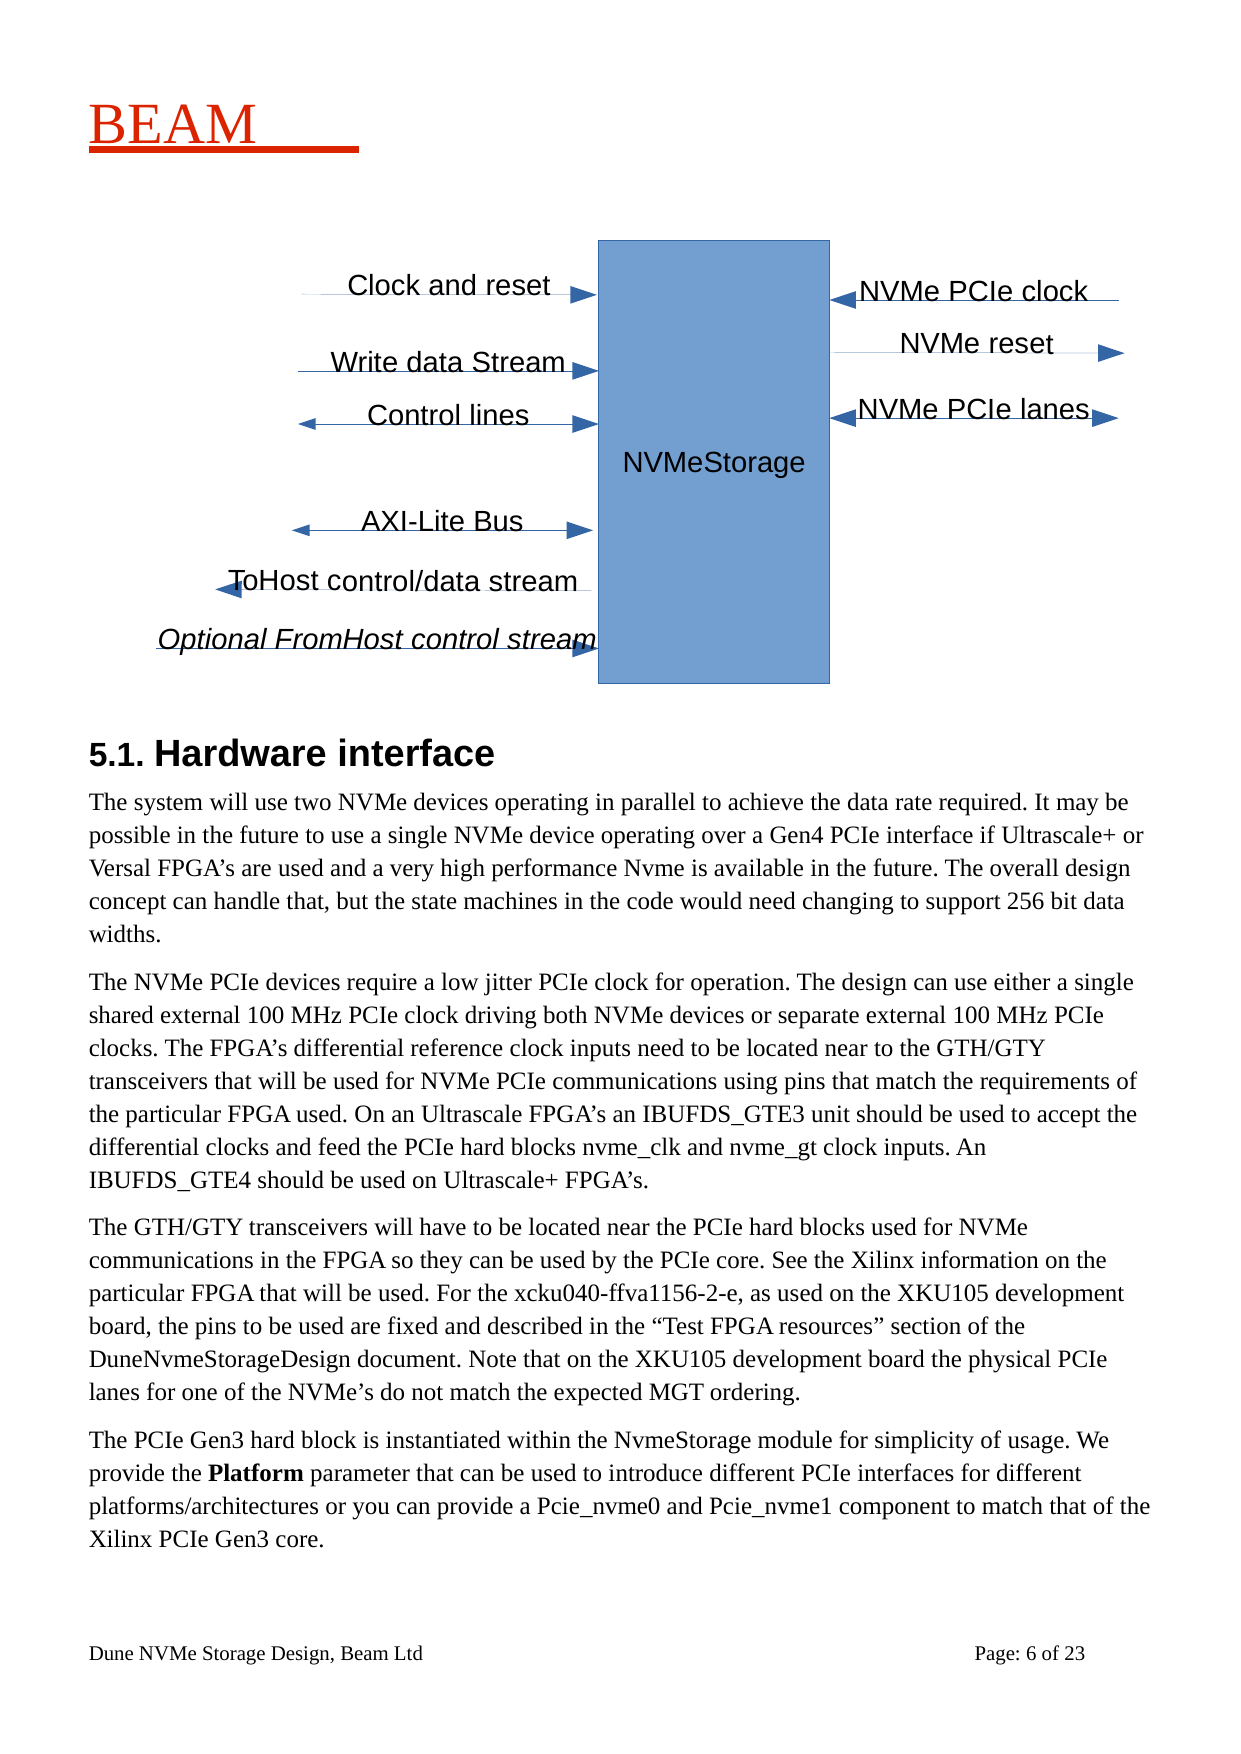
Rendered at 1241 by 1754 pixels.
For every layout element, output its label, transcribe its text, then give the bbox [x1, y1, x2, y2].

subtitle Hardware interface [88, 185, 1152, 774]
text The NVMe PCIe devices require a low jitter PCIe clock for operation. The design can use either a single shared external 100 MHz PCIe clock driving both NVMe devices or separate external 100 MHz PCIe clocks. The FPGA’s differential reference clock inputs need to be located near to the GTH/GTY transceivers that will be used for NVMe PCIe communications using pins that match the requirements of the particular FPGA used. On an Ultrascale FPGA’s an IBUFDS_GTE3 unit should be used to accept the differential clocks and feed the PCIe hard blocks nvme_clk and nvme_gt clock inputs. An IBUFDS_GTE4 should be used on Ultrascale+ FPGA’s. [88, 967, 1152, 1193]
text The system will use two NVMe devices operating in parallel to achieve the data rate required. It may be possible in the future to use a single NVMe device operating over a Gen4 PCIe interface if Ultrascale+ or Versal FPGA’s are used and a very high performance Nvme is available in the future. The overall design concept can handle that, but the state machines in the code would need changing to support 256 bit data widths. [88, 787, 1152, 948]
text The PCIe Gen3 hard block is instantiated within the NvmeStorage module for simplicity of usage. We provide the Platform parameter that can be used to introduce different PCIe interfaces for different platforms/architectures or you can provide a Pcie_nvme0 and Pcie_nvme1 component to match that of the Xilinx PCIe Gen3 core. [88, 1425, 1152, 1553]
text The GTH/GTY transceivers will have to be located near the PCIe hard blocks used for NVMe communications in the FPGA so they can be used by the PCIe core. See the Xilinx information on the particular FPGA that will be used. For the xcku040-ffva1156-2-e, as used on the XKU105 development board, the pins to be used are fixed and described in the “Test FPGA resources” section of the DuneNvmeStorageDesign document. Note that on the XKU105 development board the physical PCIe lanes for one of the NVMe’s do not match the expected MGT ordering. [88, 1212, 1152, 1406]
